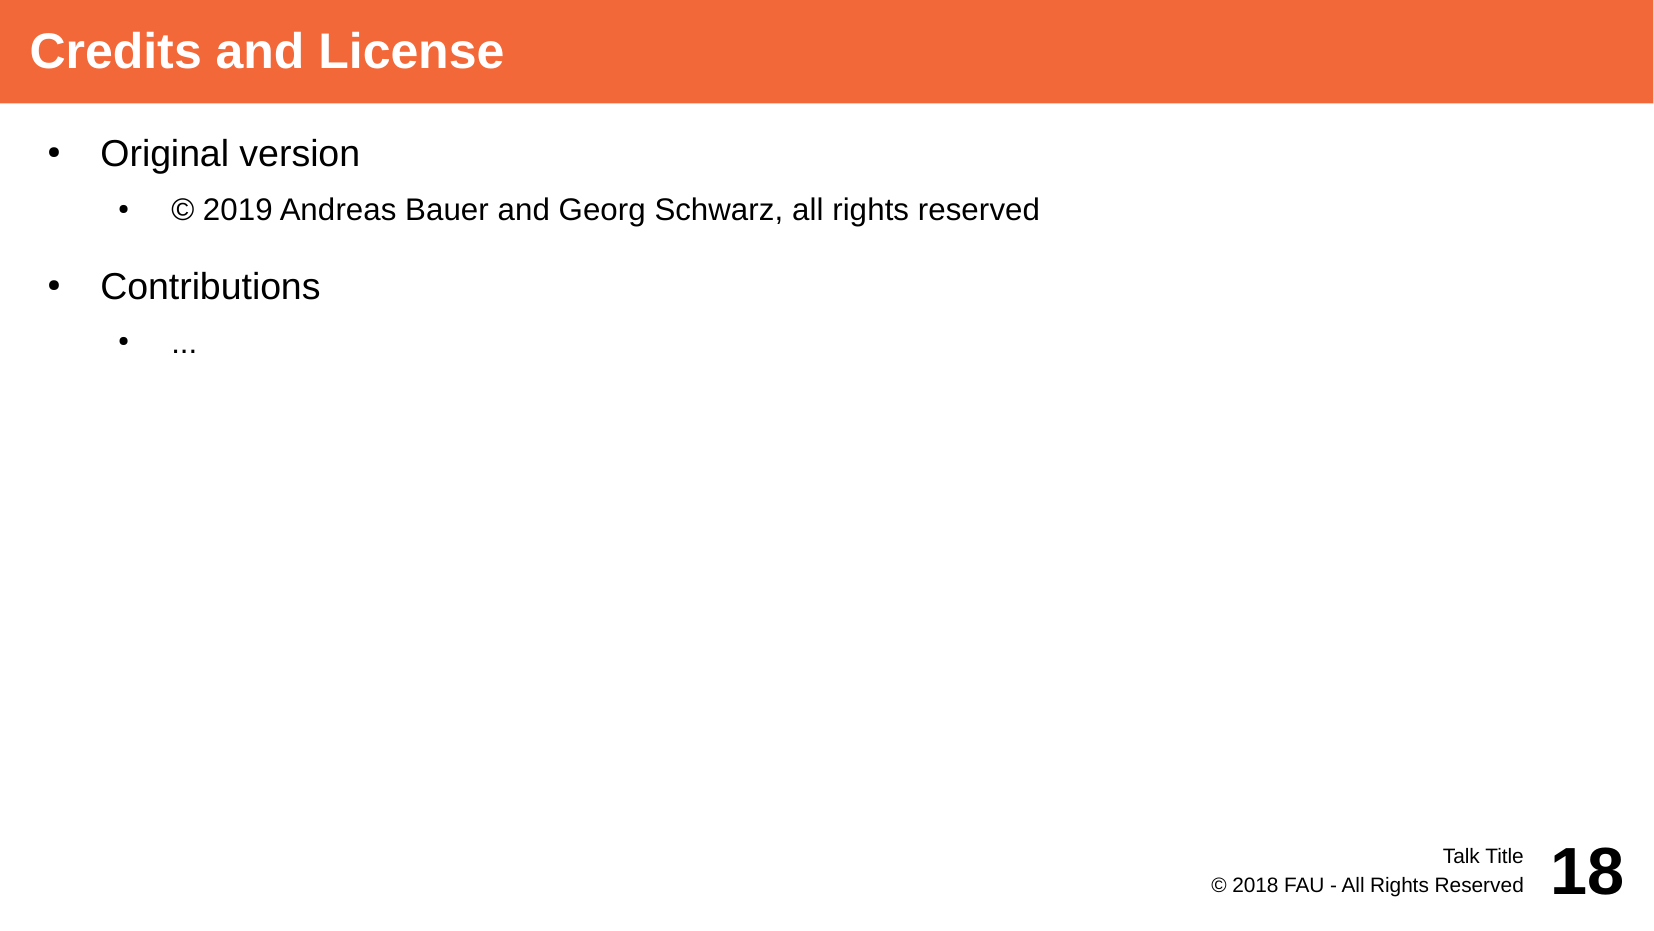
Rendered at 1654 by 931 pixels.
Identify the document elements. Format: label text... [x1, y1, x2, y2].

title Credits and License [0, 0, 1654, 104]
list Original version © 2019 Andreas Bauer and Georg Schwarz, all rights reserved Contributions ... [29, 132, 1625, 813]
